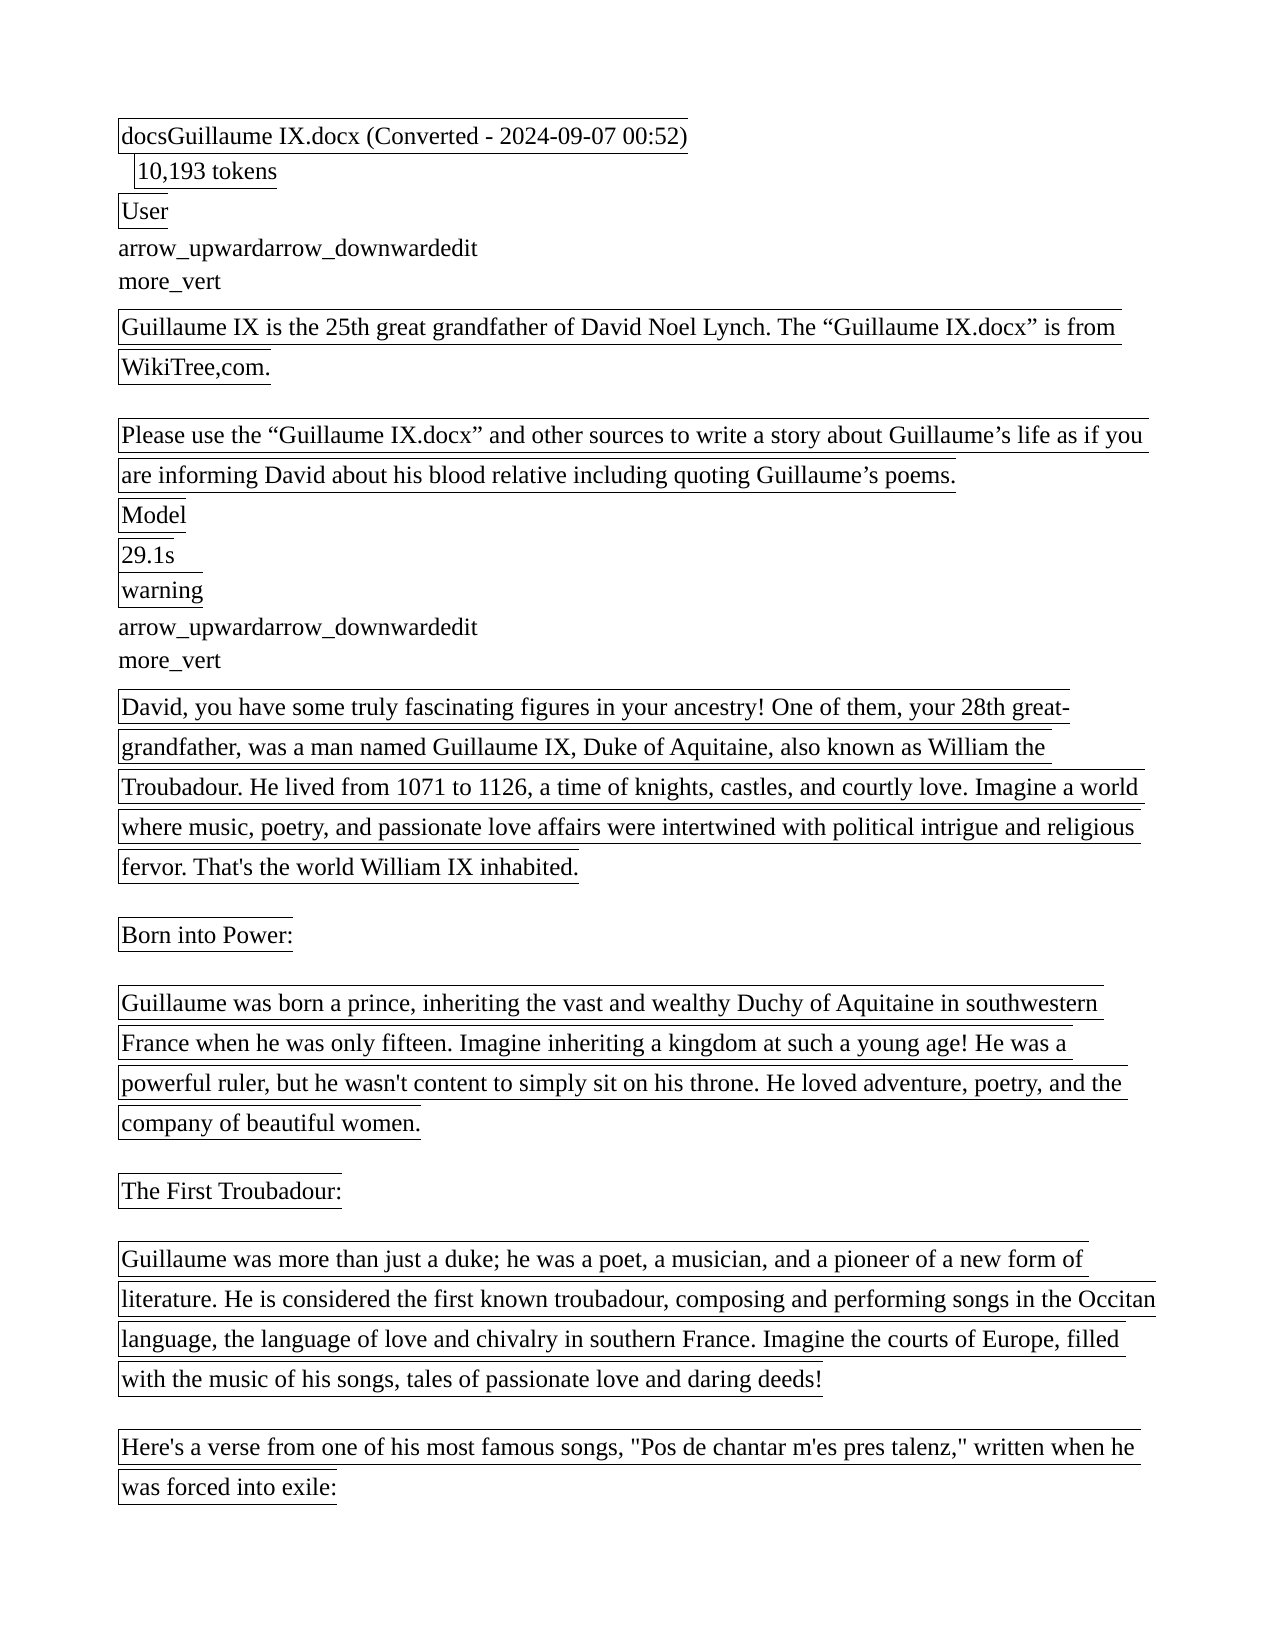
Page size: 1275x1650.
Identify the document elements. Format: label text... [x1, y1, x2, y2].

text more_vert [118, 266, 1157, 295]
text User [119, 193, 1157, 228]
text arrow_upwardarrow_downwardedit [118, 233, 1157, 262]
text more_vert [118, 645, 1157, 674]
text Here's a verse from one of his most famous songs, "Pos de chantar m'es pres talenz," written when he was forced into exile: [118, 1429, 1157, 1504]
text The First Troubadour: [119, 1173, 1157, 1208]
text Please use the “Guillaume IX.docx” and other sources to write a story about Guillaume’s life as if you are informing David about his blood relative including quoting Guillaume’s poems. [118, 417, 1157, 492]
text Guillaume was born a prince, inheriting the vast and wealthy Duchy of Aquitaine in southwestern France when he was only fifteen. Imagine inheriting a kingdom at such a young age! He was a powerful ruler, but he wasn't content to simply sit on his throne. He loved adventure, poetry, and the company of beautiful women. [118, 985, 1157, 1139]
text 10,193 tokens [135, 153, 1157, 188]
text Guillaume IX is the 25th great grandfather of David Noel Lynch. The “Guillaume IX.docx” is from WikiTree,com. [118, 309, 1157, 384]
text arrow_upwardarrow_downwardedit [118, 612, 1157, 641]
text Born into Power: [119, 917, 1157, 951]
text warning [119, 572, 1157, 607]
text Model [118, 497, 1157, 532]
text David, you have some truly fascinating figures in your ancestry! One of them, your 28th great-grandfather, was a man named Guillaume IX, Duke of Aquitaine, also known as William the Troubadour. He lived from 1071 to 1126, a time of knights, castles, and courtly love. Imagine a world where music, poetry, and passionate love affairs were intertwined with political intrigue and religious fervor. That's the world William IX inhabited. [118, 688, 1157, 883]
text Guillaume was more than just a duke; he was a poet, a musician, and a pioneer of a new form of literature. He is considered the first known troubadour, composing and performing songs in the Occitan language, the language of love and chivalry in southern France. Imagine the courts of Europe, filled with the music of his songs, tales of passionate love and daring deeds! [118, 1241, 1157, 1396]
text 29.1s [118, 537, 1157, 572]
text docsGuillaume IX.docx (Converted - 2024-09-07 00:52) [119, 118, 1157, 153]
